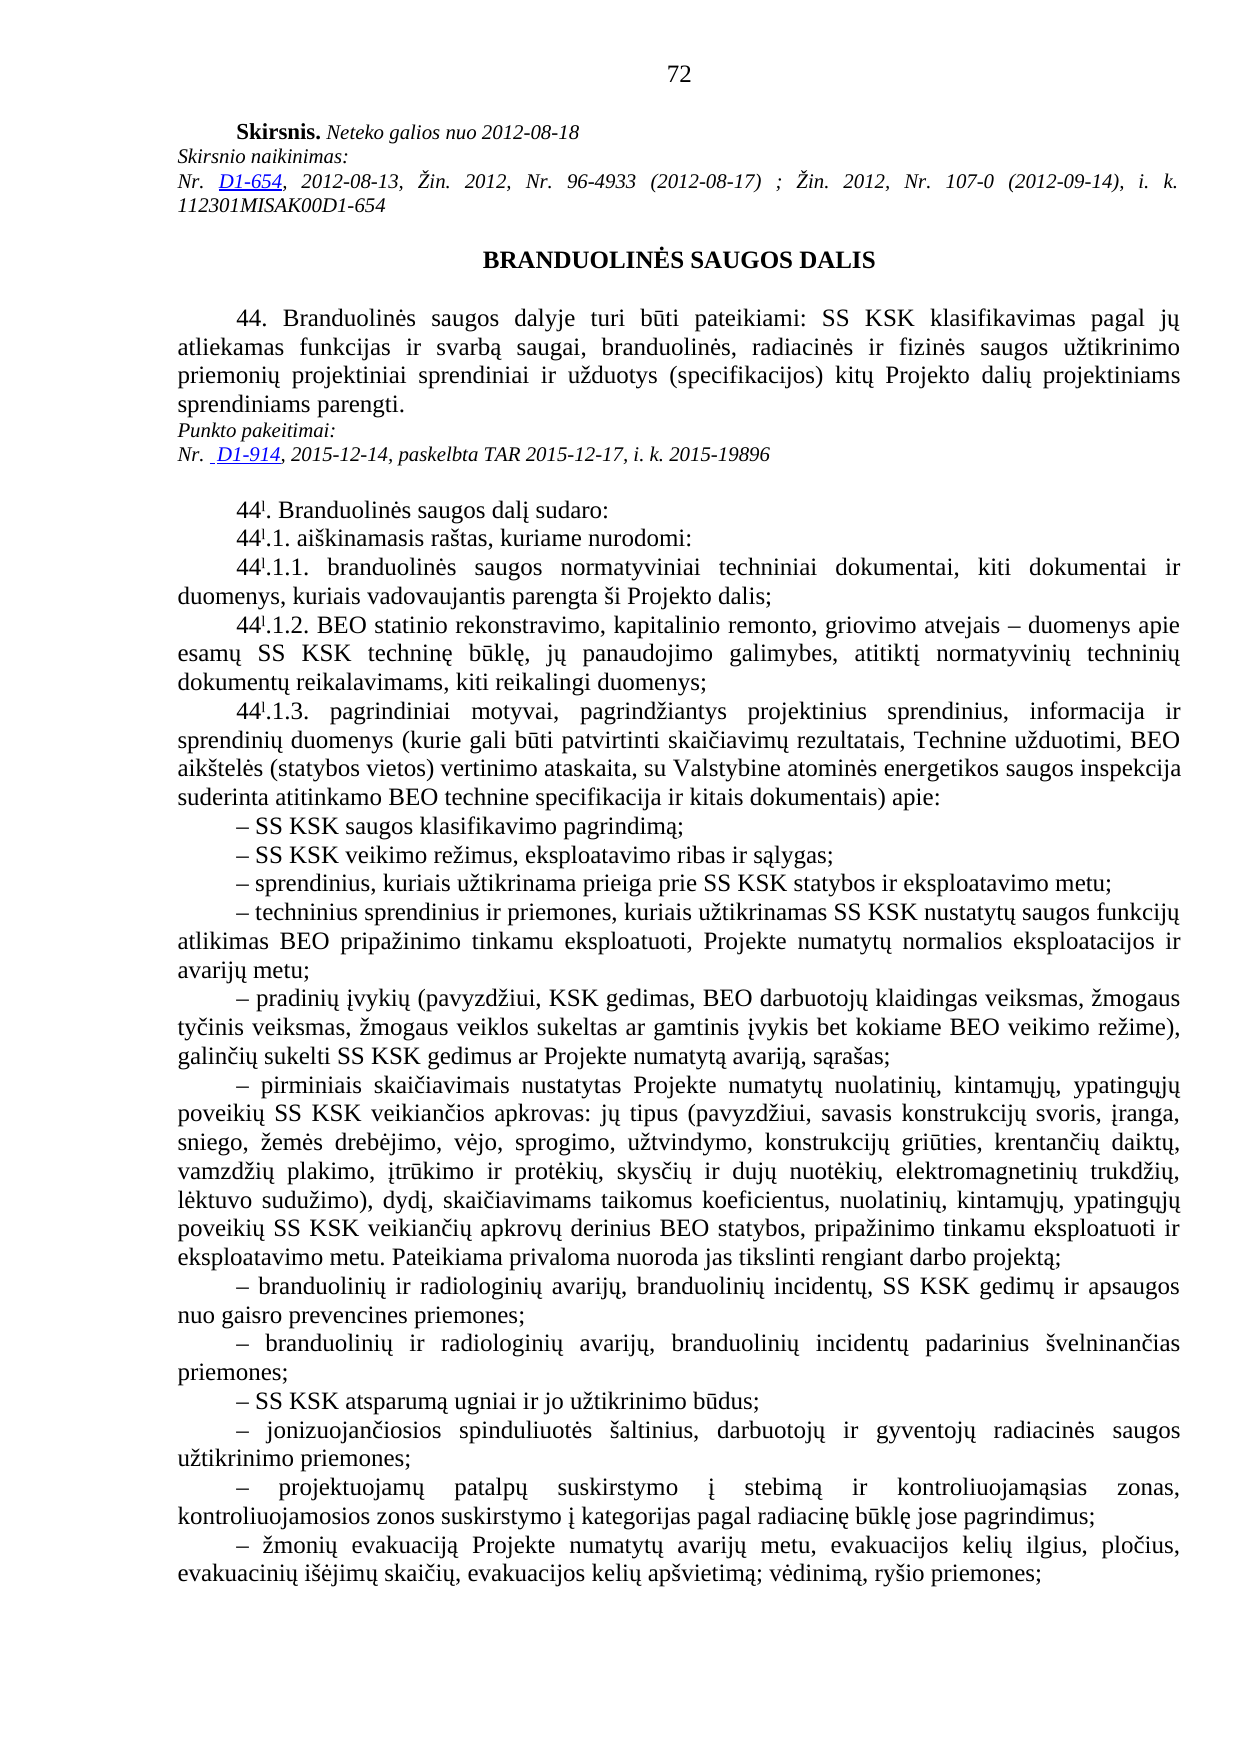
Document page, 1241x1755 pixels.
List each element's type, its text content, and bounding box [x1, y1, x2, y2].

text – techninius sprendinius ir priemones, kuriais užtikrinamas SS KSK nustatytų saugos funkcijų atlikimas BEO pripažinimo tinkamu eksploatuoti, Projekte numatytų normalios eksploatacijos ir avarijų metu; [177, 897, 1181, 983]
text – SS KSK atsparumą ugniai ir jo užtikrinimo būdus; [177, 1386, 1181, 1415]
text Skirsnio naikinimas: [177, 144, 1181, 168]
text Nr. D1-914, 2015-12-14, paskelbta TAR 2015-12-17, i. k. 2015-19896 [177, 442, 1181, 466]
text – pirminiais skaičiavimais nustatytas Projekte numatytų nuolatinių, kintamųjų, ypatingųjų poveikių SS KSK veikiančios apkrovas: jų tipus (pavyzdžiui, savasis konstrukcijų svoris, įranga, sniego, žemės drebėjimo, vėjo, sprogimo, užtvindymo, konstrukcijų griūties, krentančių daiktų, vamzdžių plakimo, įtrūkimo ir protėkių, skysčių ir dujų nuotėkių, elektromagnetinių trukdžių, lėktuvo sudužimo), dydį, skaičiavimams taikomus koeficientus, nuolatinių, kintamųjų, ypatingųjų poveikių SS KSK veikiančių apkrovų derinius BEO statybos, pripažinimo tinkamu eksploatuoti ir eksploatavimo metu. Pateikiama privaloma nuoroda jas tikslinti rengiant darbo projektą; [177, 1070, 1181, 1271]
text – jonizuojančiosios spinduliuotės šaltinius, darbuotojų ir gyventojų radiacinės saugos užtikrinimo priemones; [177, 1415, 1181, 1472]
text – pradinių įvykių (pavyzdžiui, KSK gedimas, BEO darbuotojų klaidingas veiksmas, žmogaus tyčinis veiksmas, žmogaus veiklos sukeltas ar gamtinis įvykis bet kokiame BEO veikimo režime), galinčių sukelti SS KSK gedimus ar Projekte numatytą avariją, sąrašas; [177, 983, 1181, 1070]
text – žmonių evakuaciją Projekte numatytų avarijų metu, evakuacijos kelių ilgius, pločius, evakuacinių išėjimų skaičių, evakuacijos kelių apšvietimą; vėdinimą, ryšio priemones; [177, 1530, 1181, 1587]
text 44. Branduolinės saugos dalyje turi būti pateikiami: SS KSK klasifikavimas pagal jų atliekamas funkcijas ir svarbą saugai, branduolinės, radiacinės ir fizinės saugos užtikrinimo priemonių projektiniai sprendiniai ir užduotys (specifikacijos) kitų Projekto dalių projektiniams sprendiniams parengti. [177, 303, 1181, 418]
text Skirsnis. Neteko galios nuo 2012-08-18 [177, 118, 1181, 144]
text 44ˡ.1.2. BEO statinio rekonstravimo, kapitalinio remonto, griovimo atvejais – duomenys apie esamų SS KSK techninę būklę, jų panaudojimo galimybes, atitiktį normatyvinių techninių dokumentų reikalavimams, kiti reikalingi duomenys; [177, 610, 1181, 696]
text – SS KSK saugos klasifikavimo pagrindimą; [177, 811, 1181, 840]
text 44ˡ.1.1. branduolinės saugos normatyviniai techniniai dokumentai, kiti dokumentai ir duomenys, kuriais vadovaujantis parengta ši Projekto dalis; [177, 552, 1181, 610]
text – branduolinių ir radiologinių avarijų, branduolinių incidentų, SS KSK gedimų ir apsaugos nuo gaisro prevencines priemones; [177, 1271, 1181, 1328]
text 44ˡ.1.3. pagrindiniai motyvai, pagrindžiantys projektinius sprendinius, informacija ir sprendinių duomenys (kurie gali būti patvirtinti skaičiavimų rezultatais, Technine užduotimi, BEO aikštelės (statybos vietos) vertinimo ataskaita, su Valstybine atominės energetikos saugos inspekcija suderinta atitinkamo BEO technine specifikacija ir kitais dokumentais) apie: [177, 696, 1181, 811]
text Nr. D1-654, 2012-08-13, Žin. 2012, Nr. 96-4933 (2012-08-17) ; Žin. 2012, Nr. 107-0 (2012-09-14), i. k. 112301MISAK00D1-654 [177, 168, 1181, 217]
text – SS KSK veikimo režimus, eksploatavimo ribas ir sąlygas; [177, 840, 1181, 868]
text branduolinės saugos dalis [177, 245, 1181, 274]
text – sprendinius, kuriais užtikrinama prieiga prie SS KSK statybos ir eksploatavimo metu; [177, 868, 1181, 897]
text – projektuojamų patalpų suskirstymo į stebimą ir kontroliuojamąsias zonas, kontroliuojamosios zonos suskirstymo į kategorijas pagal radiacinę būklę jose pagrindimus; [177, 1472, 1181, 1530]
text – branduolinių ir radiologinių avarijų, branduolinių incidentų padarinius švelninančias priemones; [177, 1328, 1181, 1386]
text Punkto pakeitimai: [177, 418, 1181, 442]
text 44ˡ. Branduolinės saugos dalį sudaro: [177, 495, 1181, 523]
text 44ˡ.1. aiškinamasis raštas, kuriame nurodomi: [177, 523, 1181, 552]
